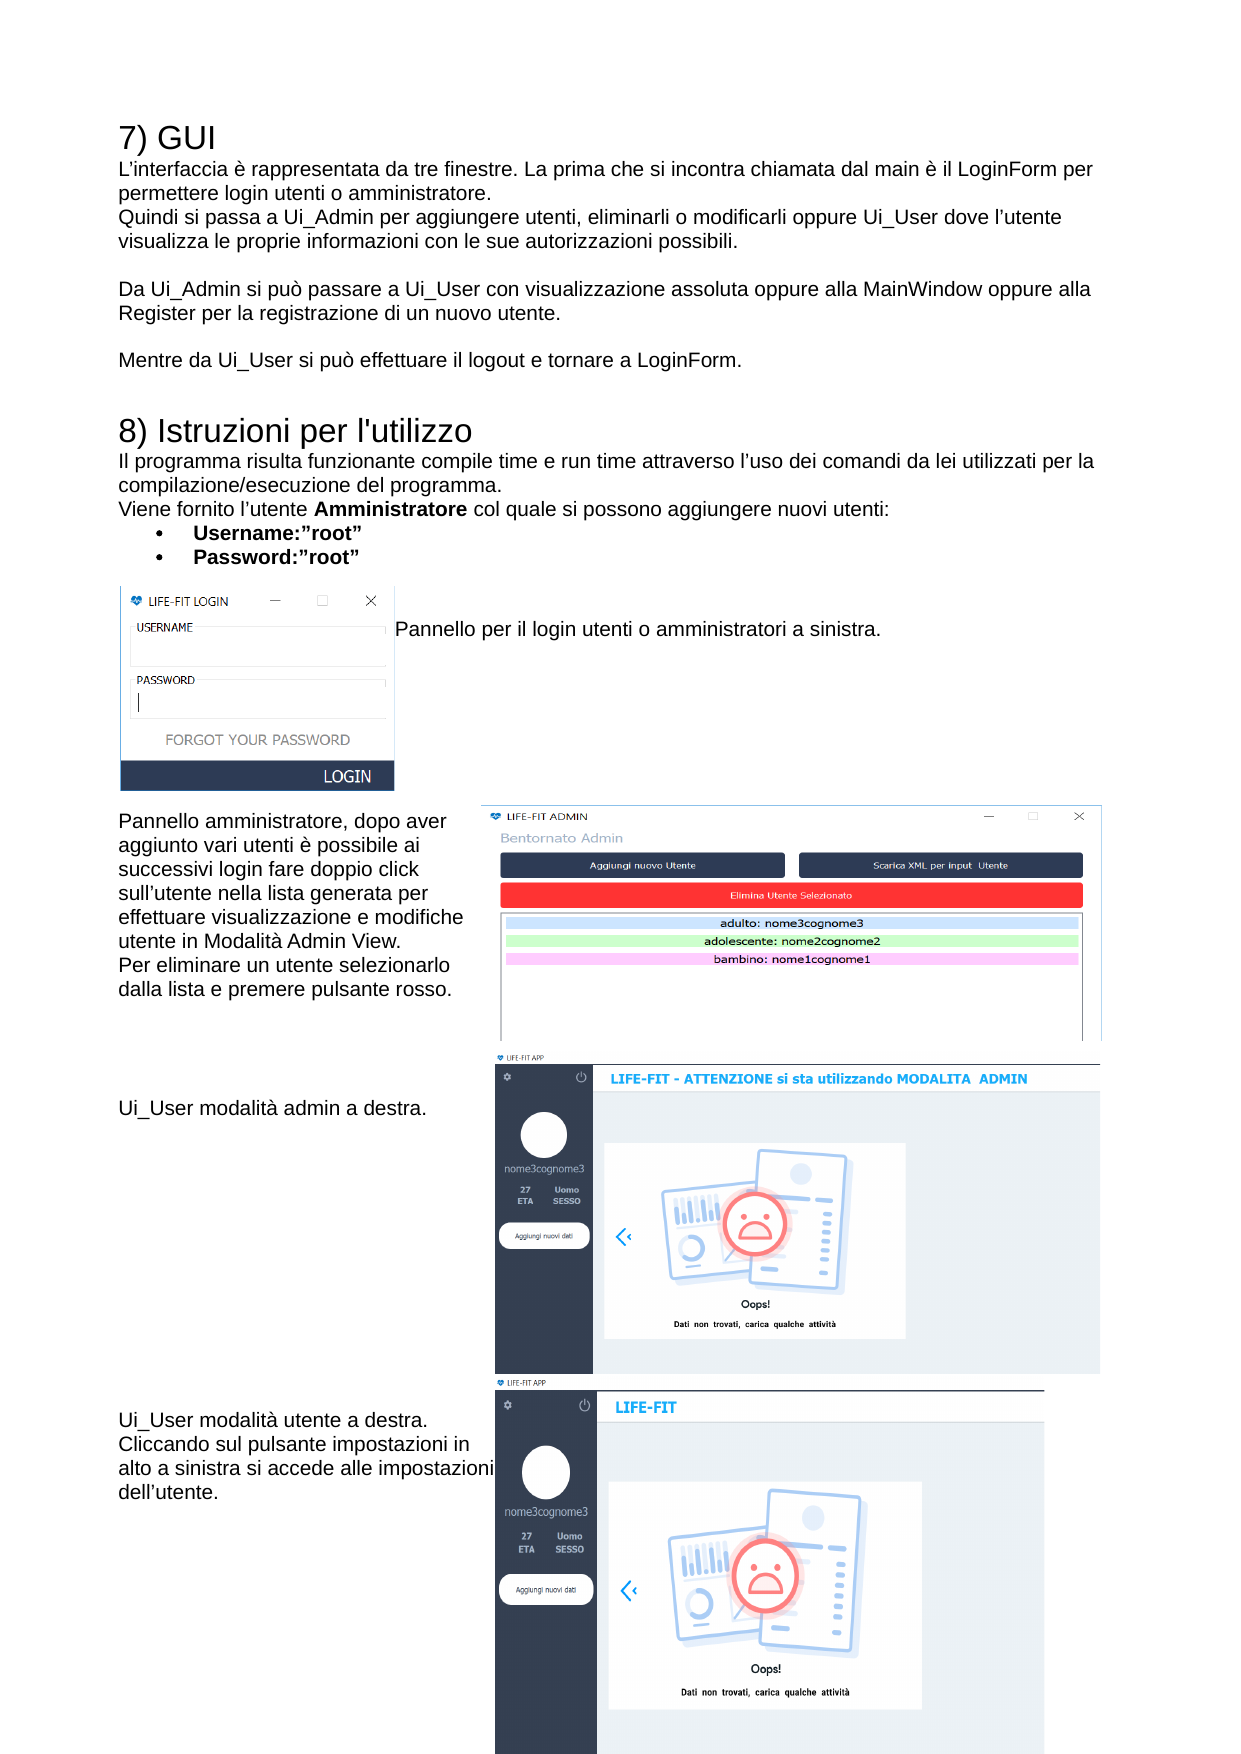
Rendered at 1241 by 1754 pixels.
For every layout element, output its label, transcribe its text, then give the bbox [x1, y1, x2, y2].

picture [120, 586, 395, 791]
text L’interfaccia è rappresentata da tre finestre. La prima che si incontra chiamata dal main è il LoginForm per permettere login utenti o amministratore. [118, 157, 1122, 204]
text Pannello amministratore, dopo aver aggiunto vari utenti è possibile ai successivi login fare doppio click sull’utente nella lista generata per effettuare visualizzazione e modifiche utente in Modalità Admin View. [118, 809, 481, 952]
text Ui_User modalità utente a destra. [118, 1408, 494, 1432]
text Il programma risulta funzionante compile time e run time attraverso l’uso dei comandi da lei utilizzati per la compilazione/esecuzione del programma. [118, 449, 1122, 497]
text 7) GUI [118, 118, 1122, 157]
list Username:”root” [156, 521, 1122, 545]
text Da Ui_Admin si può passare a Ui_User con visualizzazione assoluta oppure alla MainWindow oppure alla Register per la registrazione di un nuovo utente. [118, 276, 1122, 324]
text Viene fornito l’utente Amministratore col quale si possono aggiungere nuovi utenti: [118, 497, 1122, 521]
text Mentre da Ui_User si può effettuare il logout e tornare a LoginForm. [118, 348, 1122, 372]
text [496, 1432, 1122, 1503]
text Pannello per il login utenti o amministratori a sinistra. [395, 617, 1122, 641]
text Per eliminare un utente selezionarlo dalla lista e premere pulsante rosso. [118, 952, 481, 1000]
picture [495, 1051, 1101, 1374]
text Ui_User modalità admin a destra. [118, 1096, 495, 1144]
text 8) Istruzioni per l'utilizzo [118, 411, 1122, 449]
text Cliccando sul pulsante impostazioni in alto a sinistra si accede alle impostazioni dell’utente. [118, 1432, 494, 1503]
text Quindi si passa a Ui_Admin per aggiungere utenti, eliminarli o modificarli oppure Ui_User dove l’utente visualizza le proprie informazioni con le sue autorizzazioni possibili. [118, 204, 1122, 252]
text [1101, 1096, 1122, 1144]
list Password:”root” [156, 545, 1122, 569]
text [496, 1408, 1122, 1432]
picture [481, 805, 1102, 1041]
